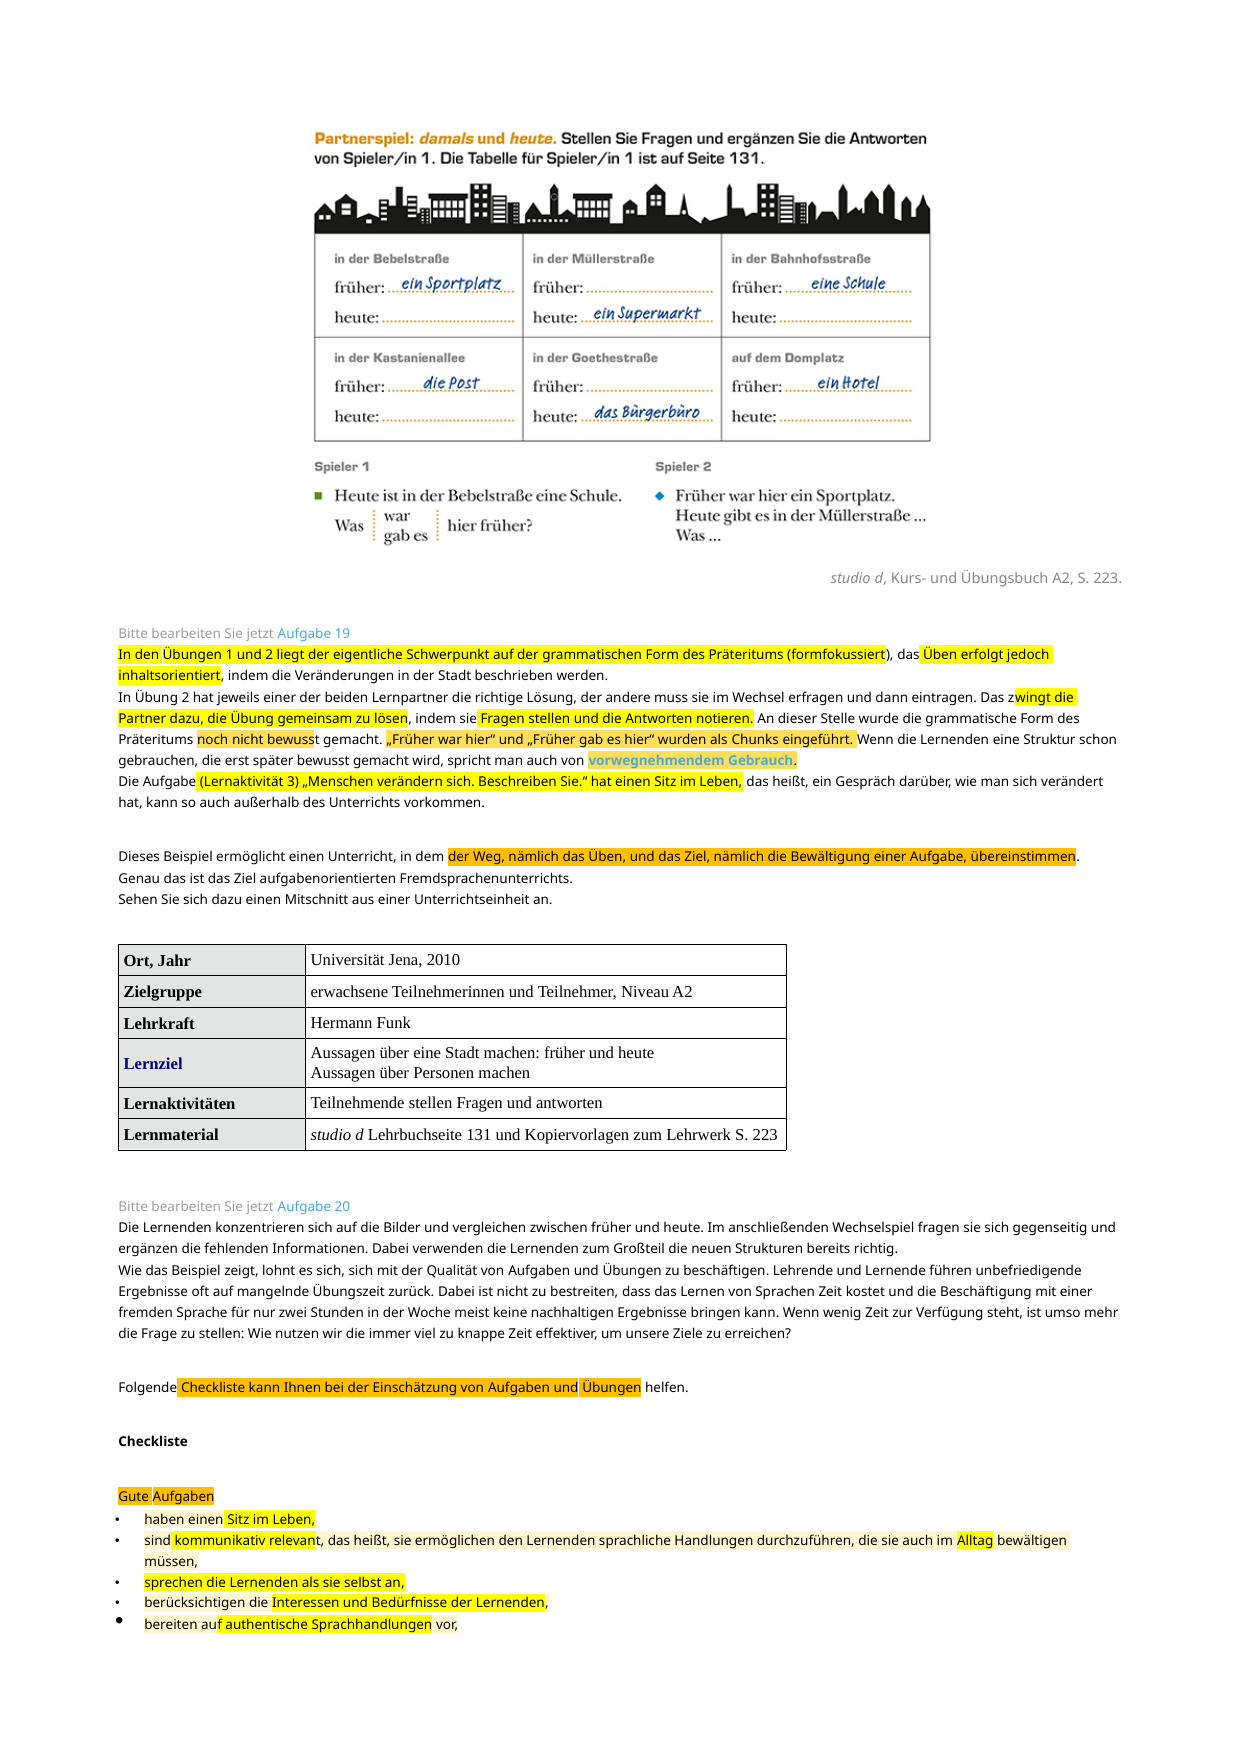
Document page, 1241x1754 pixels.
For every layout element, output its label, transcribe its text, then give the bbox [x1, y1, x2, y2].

text In den Übungen 1 und 2 liegt der eigentliche Schwerpunkt auf der grammatischen Form des Präteritums (formfokussiert), das Üben erfolgt jedoch inhaltsorientiert, indem die Veränderungen in der Stadt beschrieben werden. [118, 645, 1122, 685]
text studio d, Kurs- und Übungsbuch A2, S. 223. [118, 568, 1122, 588]
text Folgende Checkliste kann Ihnen bei der Einschätzung von Aufgaben und Übungen helfen. [118, 1378, 1122, 1397]
table_cell Lernaktivitäten [119, 1088, 305, 1118]
text Sehen Sie sich dazu einen Mitschnitt aus einer Unterrichtseinheit an. [118, 890, 1122, 908]
table_cell Teilnehmende stellen Fragen und antworten [306, 1088, 786, 1118]
table_cell Lernmaterial [119, 1119, 305, 1149]
table_cell erwachsene Teilnehmerinnen und Teilnehmer, Niveau A2 [306, 976, 786, 1007]
table_cell Lernziel [119, 1039, 305, 1087]
list sprechen die Lernenden als sie selbst an, [118, 1570, 1122, 1591]
list bereiten auf authentische Sprachhandlungen vor, [118, 1612, 1122, 1634]
text Wie das Beispiel zeigt, lohnt es sich, sich mit der Qualität von Aufgaben und Übungen zu beschäftigen. Lehrende und Lernende führen unbefriedigende Ergebnisse oft auf mangelnde Übungszeit zurück. Dabei ist nicht zu bestreiten, dass das Lernen von Sprachen Zeit kostet und die Beschäftigung mit einer fremden Sprache für nur zwei Stunden in der Woche meist keine nachhaltigen Ergebnisse bringen kann. Wenn wenig Zeit zur Verfügung steht, ist umso mehr die Frage zu stellen: Wie nutzen wir die immer viel zu knappe Zeit effektiver, um unsere Ziele zu erreichen? [118, 1261, 1122, 1342]
table_header Universität Jena, 2010 [306, 945, 786, 975]
table_cell Lehrkraft [119, 1008, 305, 1038]
text Bitte bearbeiten Sie jetzt Aufgabe 20 [118, 1197, 1122, 1216]
list berücksichtigen die Interessen und Bedürfnisse der Lernenden, [118, 1591, 1122, 1612]
table_header Ort, Jahr [119, 945, 305, 975]
text Gute Aufgaben [118, 1487, 1122, 1505]
table_cell studio d Lehrbuchseite 131 und Kopiervorlagen zum Lehrwerk S. 223 [306, 1119, 786, 1149]
text Die Lernenden konzentrieren sich auf die Bilder und vergleichen zwischen früher und heute. Im anschließenden Wechselspiel fragen sie sich gegenseitig und ergänzen die fehlenden Informationen. Dabei verwenden die Lernenden zum Großteil die neuen Strukturen bereits richtig. [118, 1218, 1122, 1258]
text Bitte bearbeiten Sie jetzt Aufgabe 19 [118, 624, 1122, 642]
text Die Aufgabe (Lernaktivität 3) „Menschen verändern sich. Beschreiben Sie.“ hat einen Sitz im Leben, das heißt, ein Gespräch darüber, wie man sich verändert hat, kann so auch außerhalb des Unterrichts vorkommen. [118, 772, 1122, 812]
list haben einen Sitz im Leben, [118, 1508, 1122, 1528]
text Checkliste [118, 1432, 1122, 1451]
text In Übung 2 hat jeweils einer der beiden Lernpartner die richtige Lösung, der andere muss sie im Wechsel erfragen und dann eintragen. Das zwingt die Partner dazu, die Übung gemeinsam zu lösen, indem sie Fragen stellen und die Antworten notieren. An dieser Stelle wurde die grammatische Form des Präteritums noch nicht bewusst gemacht. „Früher war hier“ und „Früher gab es hier“ wurden als Chunks eingeführt. Wenn die Lernenden eine Struktur schon gebrauchen, die erst später bewusst gemacht wird, spricht man auch von vorwegnehmendem Gebrauch. [118, 687, 1122, 769]
picture [292, 118, 949, 564]
table_cell Hermann Funk [306, 1008, 786, 1038]
table_cell Aussagen über eine Stadt machen: früher und heute Aussagen über Personen machen [306, 1039, 786, 1087]
list sind kommunikativ relevant, das heißt, sie ermöglichen den Lernenden sprachliche Handlungen durchzuführen, die sie auch im Alltag bewältigen müssen, [118, 1528, 1122, 1570]
table_cell Zielgruppe [119, 976, 305, 1007]
text Dieses Beispiel ermöglicht einen Unterricht, in dem der Weg, nämlich das Üben, und das Ziel, nämlich die Bewältigung einer Aufgabe, übereinstimmen. Genau das ist das Ziel aufgabenorientierten Fremdsprachenunterrichts. [118, 847, 1122, 887]
